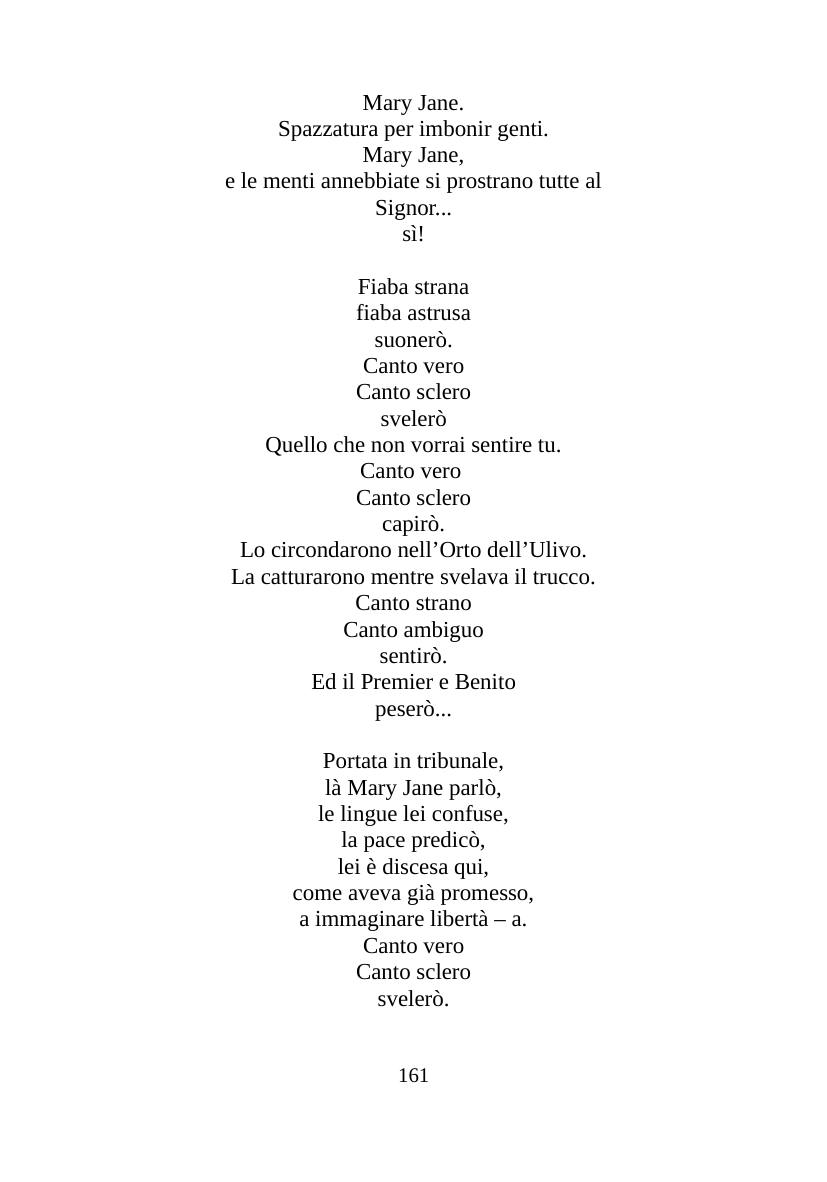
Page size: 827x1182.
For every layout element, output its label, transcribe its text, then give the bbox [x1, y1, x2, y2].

text Mary Jane. [88, 88, 738, 115]
text Canto ambiguo [88, 616, 738, 642]
text Canto sclero [88, 958, 738, 984]
text Ed il Premier e Benito [88, 668, 738, 695]
text Canto vero [88, 352, 738, 378]
text Spazzatura per imbonir genti. [88, 115, 738, 141]
text fiaba astrusa [88, 299, 738, 326]
text Canto vero [88, 932, 738, 958]
text sì! [88, 220, 738, 247]
text capirò. [88, 510, 738, 537]
text Portata in tribunale, [88, 747, 738, 774]
text suonerò. [88, 326, 738, 352]
text là Mary Jane parlò, [88, 774, 738, 800]
text Canto strano [88, 589, 738, 616]
text Quello che non vorrai sentire tu. [88, 431, 738, 457]
text La catturarono mentre svelava il trucco. [88, 563, 738, 589]
text le lingue lei confuse, [88, 800, 738, 826]
text Fiaba strana [88, 273, 738, 299]
text come aveva già promesso, [88, 879, 738, 906]
text e le menti annebbiate si prostrano tutte al [88, 168, 738, 194]
text Lo circondarono nell’Orto dell’Ulivo. [88, 537, 738, 563]
text Signor... [88, 194, 738, 220]
text lei è discesa qui, [88, 853, 738, 879]
text Canto sclero [88, 484, 738, 510]
text a immaginare libertà – a. [88, 906, 738, 932]
text svelerò [88, 405, 738, 431]
text Mary Jane, [88, 141, 738, 168]
text svelerò. [88, 984, 738, 1011]
text peserò... [88, 695, 738, 721]
text Canto sclero [88, 378, 738, 405]
text la pace predicò, [88, 826, 738, 853]
text Canto vero [88, 457, 738, 484]
text sentirò. [88, 642, 738, 668]
